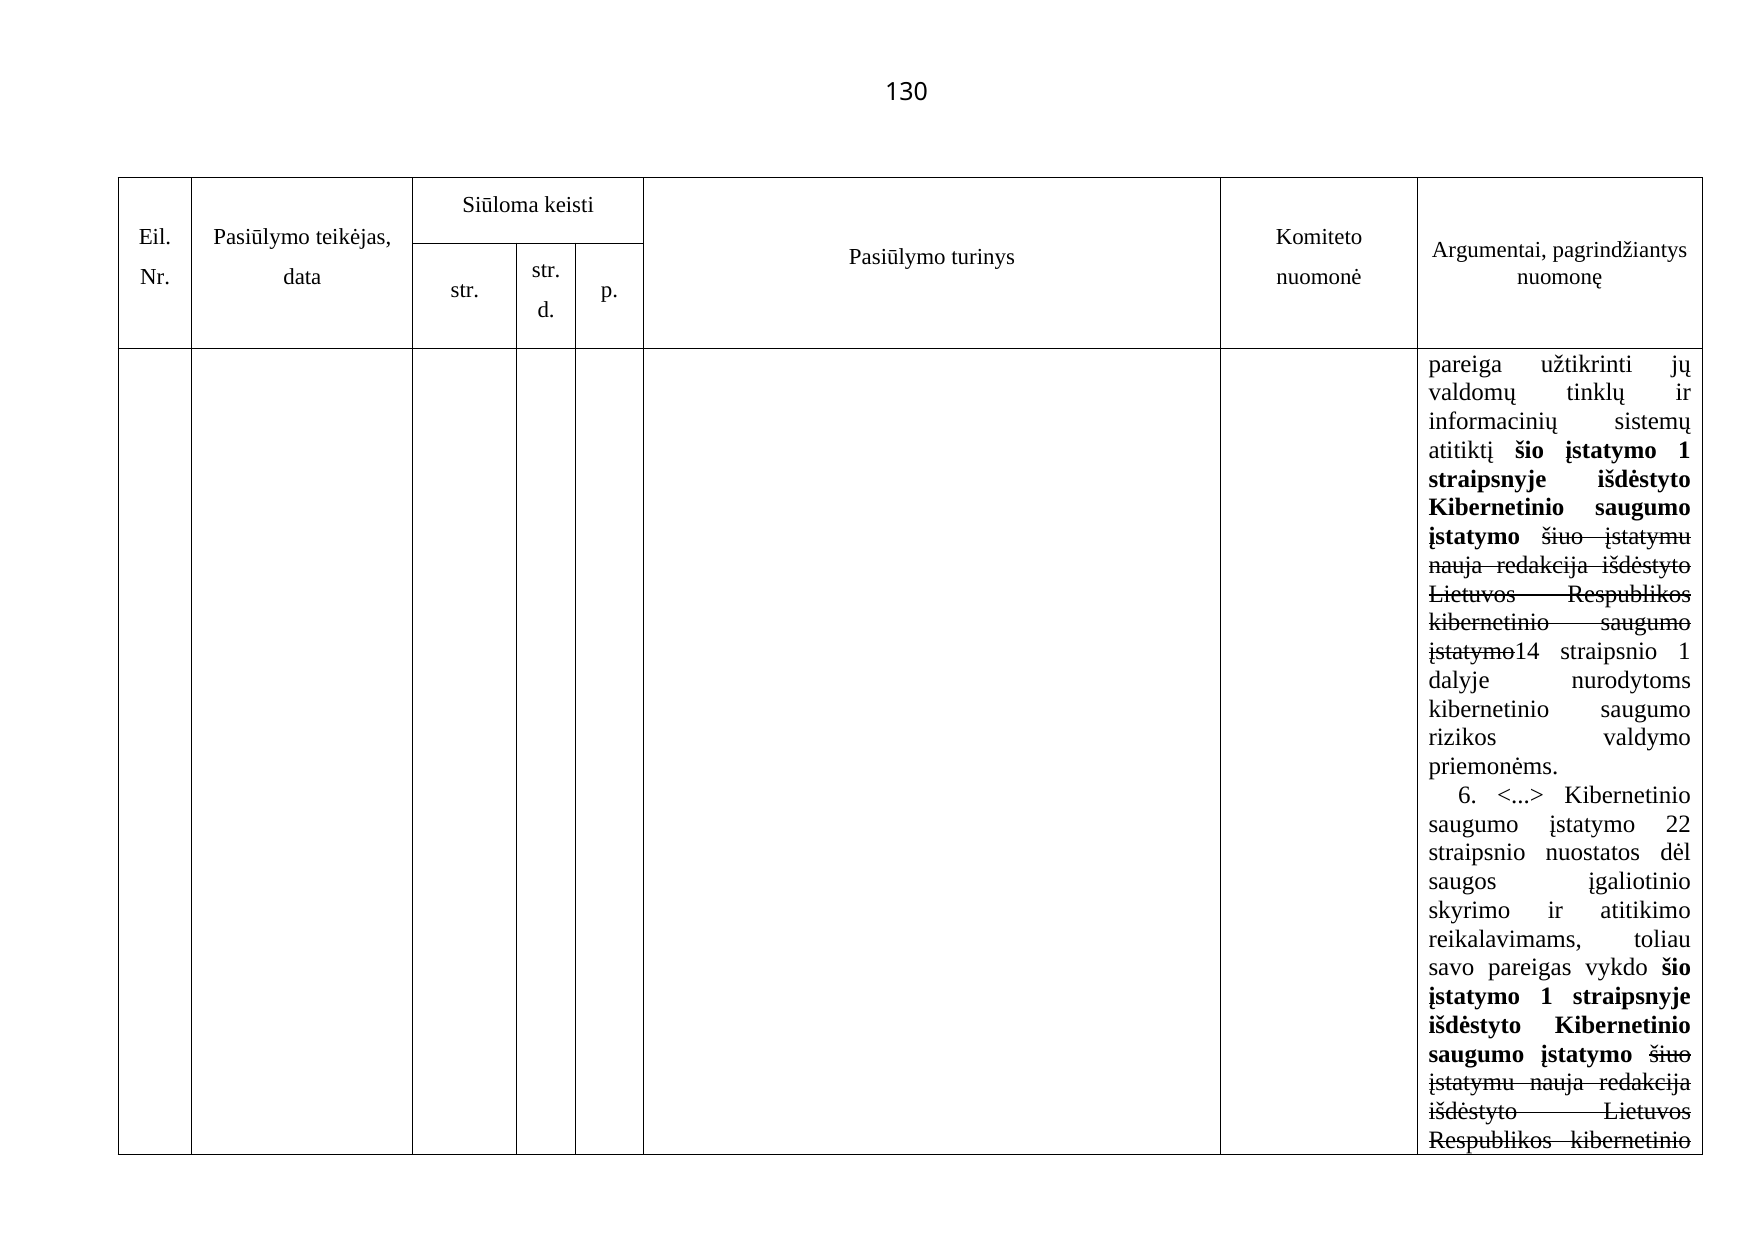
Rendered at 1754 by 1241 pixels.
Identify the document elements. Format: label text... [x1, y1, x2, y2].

table_cell [576, 349, 643, 1154]
table_cell [119, 349, 191, 1154]
table_header Eil. Nr. [119, 178, 191, 348]
table_header Pasiūlymo teikėjas, data [192, 178, 412, 348]
table_cell [413, 349, 516, 1154]
table_cell [192, 349, 412, 1154]
table_cell str. d. [517, 244, 575, 348]
table_header Argumentai, pagrindžiantys nuomonę [1418, 178, 1702, 348]
table_cell [1221, 349, 1417, 1154]
table_cell p. [576, 244, 643, 348]
table_cell pareiga užtikrinti jų valdomų tinklų ir informacinių sistemų atitiktį šio įstatymo 1 straipsnyje išdėstyto Kibernetinio saugumo įstatymo šiuo įstatymu nauja redakcija išdėstyto Lietuvos Respublikos kibernetinio saugumo įstatymo14 straipsnio 1 dalyje nurodytoms kibernetinio saugumo rizikos valdymo priemonėms. 6. <...> Kibernetinio saugumo įstatymo 22 straipsnio nuostatos dėl saugos įgaliotinio skyrimo ir atitikimo reikalavimams, toliau savo pareigas vykdo šio įstatymo 1 straipsnyje išdėstyto Kibernetinio saugumo įstatymo šiuo įstatymu nauja redakcija išdėstyto Lietuvos Respublikos kibernetinio [1418, 349, 1702, 1154]
table_header Siūloma keisti [413, 178, 643, 243]
table_cell [517, 349, 575, 1154]
table_cell [644, 349, 1220, 1154]
table_cell str. [413, 244, 516, 348]
table_header Komiteto nuomonė [1221, 178, 1417, 348]
table_header Pasiūlymo turinys [644, 178, 1220, 348]
